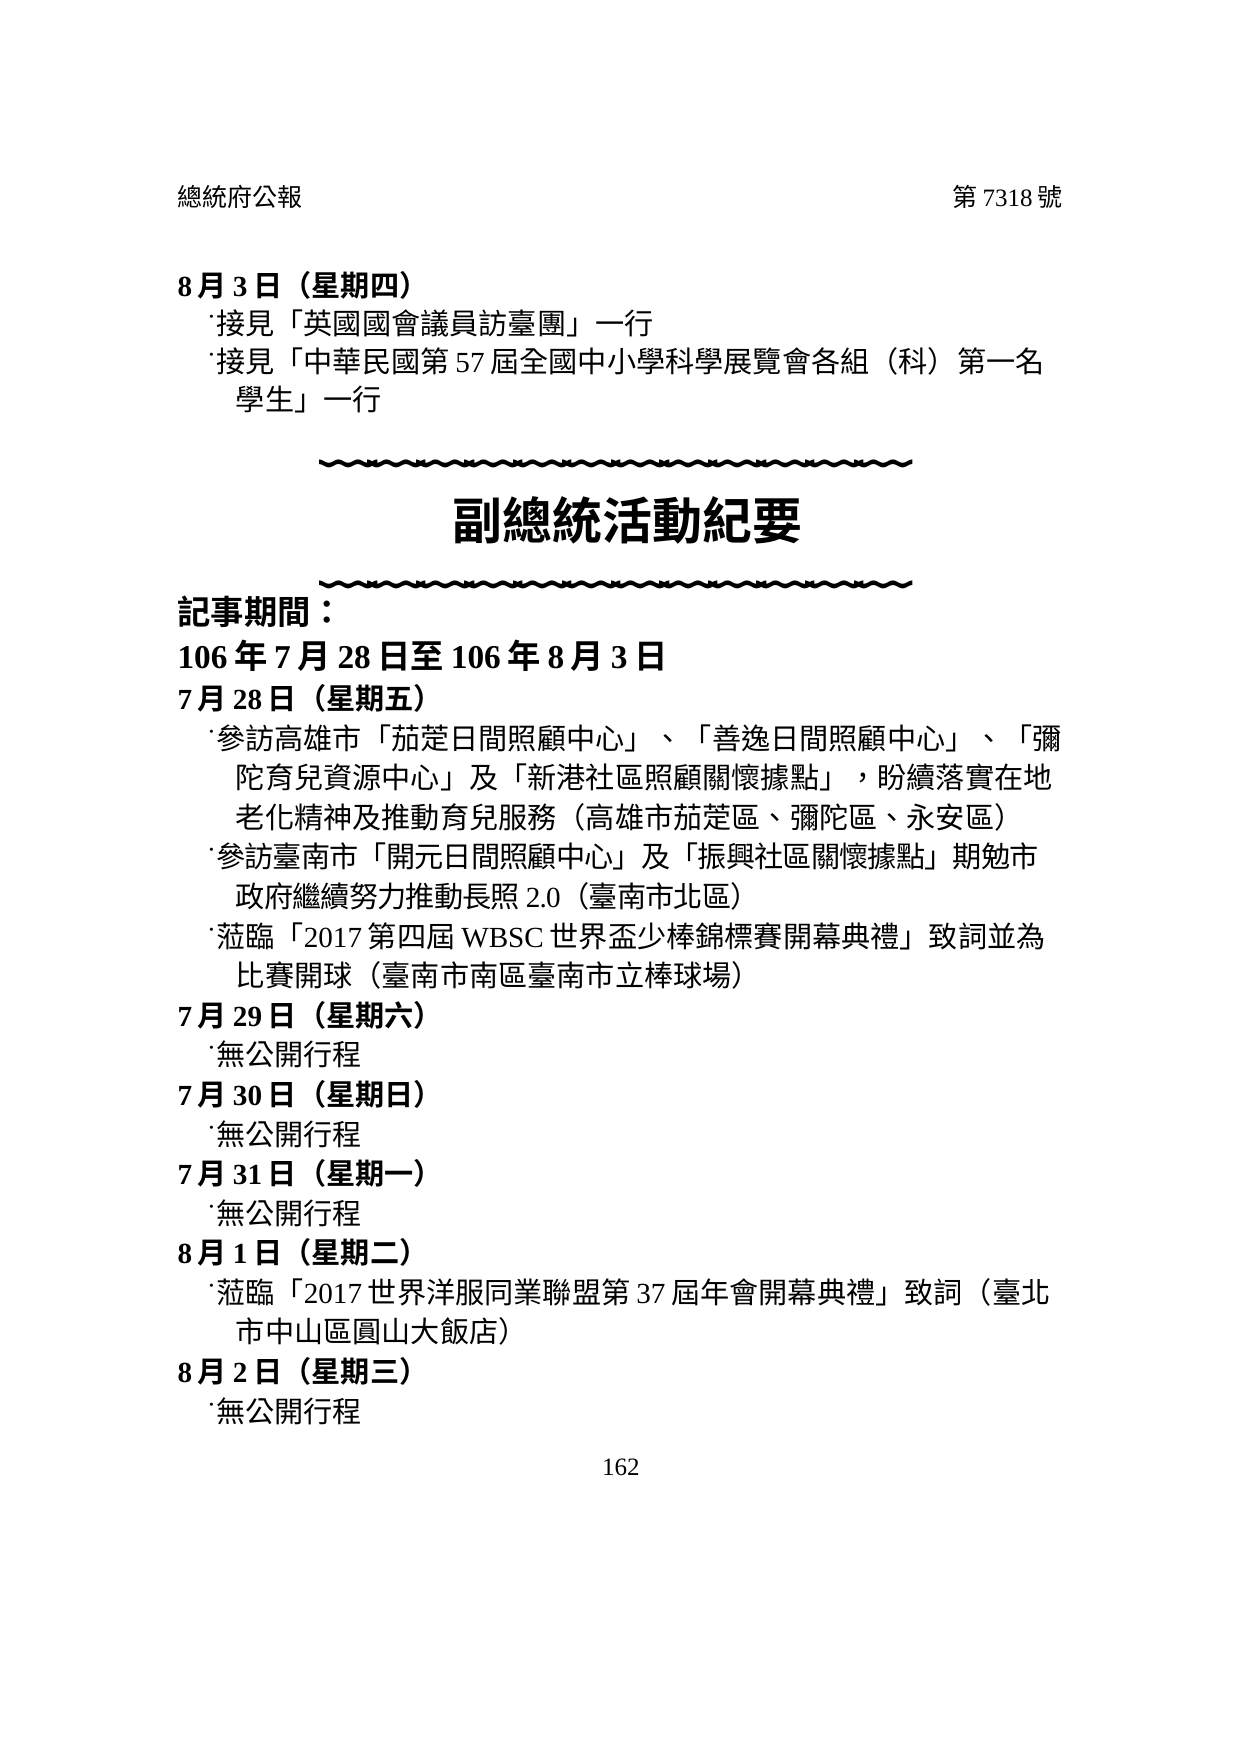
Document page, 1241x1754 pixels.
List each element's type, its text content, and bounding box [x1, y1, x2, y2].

text ﹏﹏﹏﹏﹏﹏﹏﹏﹏﹏﹏﹏ [177, 563, 1064, 588]
text ˙無公開行程 [206, 1192, 1064, 1232]
text 106年7月28日至106年8月3日 [177, 633, 1064, 678]
text 7月29日（星期六） [177, 994, 1064, 1034]
text 8月2日（星期三） [177, 1351, 1064, 1390]
text 副總統活動紀要 [192, 492, 1064, 551]
text 7月30日（星期日） [177, 1074, 1064, 1113]
text ˙接見「英國國會議員訪臺團」一行 [206, 304, 1064, 342]
text ˙無公開行程 [206, 1113, 1064, 1153]
text ˙參訪臺南市「開元日間照顧中心」及「振興社區關懷據點」期勉市政府繼續努力推動長照2.0（臺南市北區） [206, 836, 1064, 915]
text ˙蒞臨「2017第四屆WBSC世界盃少棒錦標賽開幕典禮」致詞並為比賽開球（臺南市南區臺南市立棒球場） [206, 915, 1064, 994]
text ﹏﹏﹏﹏﹏﹏﹏﹏﹏﹏﹏﹏ [177, 442, 1064, 467]
text 8月1日（星期二） [177, 1232, 1064, 1272]
text ˙無公開行程 [206, 1390, 1064, 1430]
text ˙參訪高雄市「茄萣日間照顧中心」、「善逸日間照顧中心」、「彌陀育兒資源中心」及「新港社區照顧關懷據點」，盼續落實在地老化精神及推動育兒服務（高雄市茄萣區、彌陀區、永安區） [206, 717, 1064, 836]
text 8月3日（星期四） [177, 266, 1064, 304]
text 記事期間： [177, 588, 1064, 633]
text ˙接見「中華民國第57屆全國中小學科學展覽會各組（科）第一名學生」一行 [206, 342, 1064, 417]
text 7月31日（星期一） [177, 1153, 1064, 1192]
text 7月28日（星期五） [177, 678, 1064, 717]
text ˙無公開行程 [206, 1034, 1064, 1074]
text ˙蒞臨「2017世界洋服同業聯盟第37屆年會開幕典禮」致詞（臺北市中山區圓山大飯店） [206, 1272, 1064, 1351]
